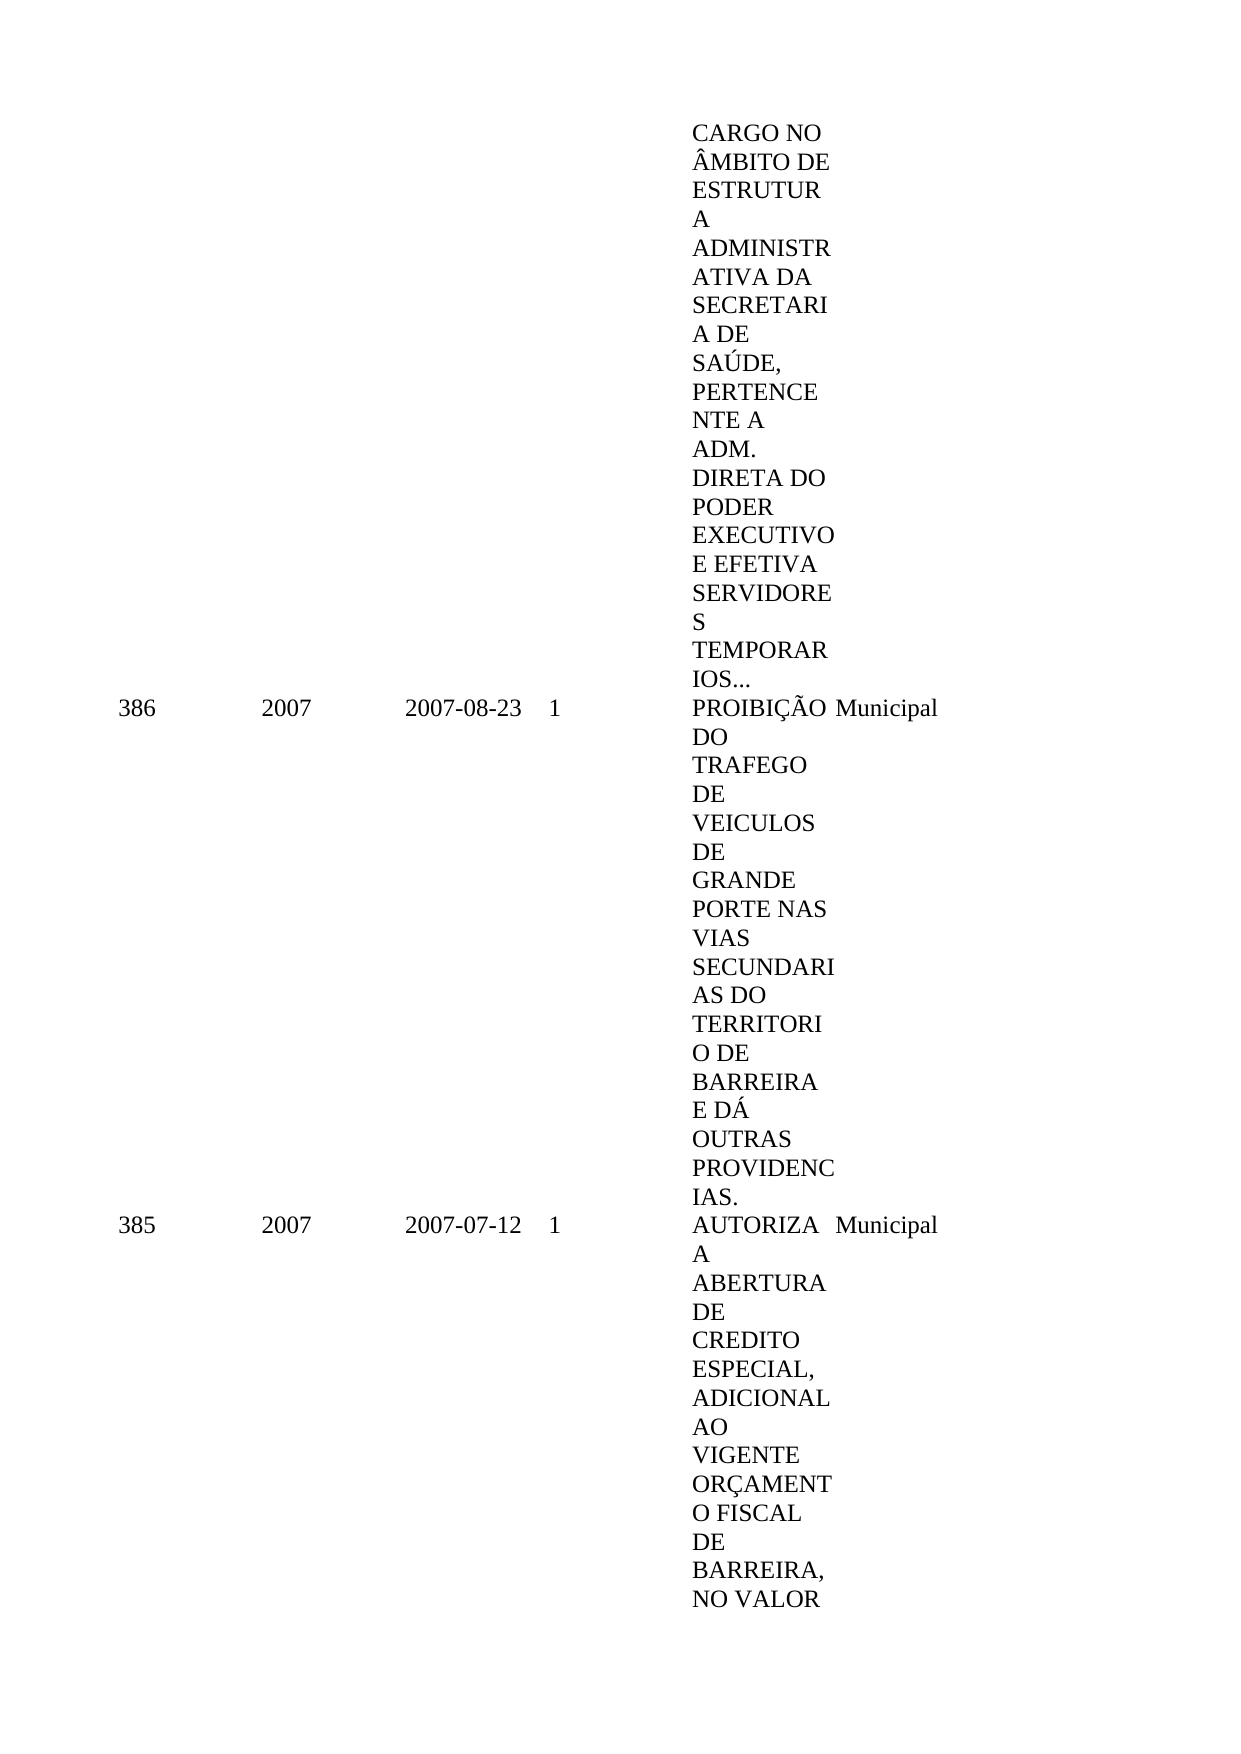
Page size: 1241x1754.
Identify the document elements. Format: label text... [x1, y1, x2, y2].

table_cell [979, 693, 1122, 1211]
table_cell [405, 118, 548, 693]
table_cell Municipal [835, 693, 979, 1211]
table_cell 2007 [261, 693, 405, 1211]
table_cell 1 [548, 1211, 692, 1613]
table_cell 2007 [261, 1211, 405, 1613]
table_cell 2007-07-12 [405, 1211, 548, 1613]
table_cell [261, 118, 405, 693]
table_cell 2007-08-23 [405, 693, 548, 1211]
table_cell [835, 118, 979, 693]
table_cell [118, 118, 261, 693]
table_cell [548, 118, 692, 693]
table_cell Municipal [835, 1211, 979, 1613]
table_cell 385 [118, 1211, 261, 1613]
table_cell [979, 1211, 1122, 1613]
table_cell AUTORIZA A ABERTURA DE CREDITO ESPECIAL, ADICIONAL AO VIGENTE ORÇAMENTO FISCAL DE BARREIRA, NO VALOR [692, 1211, 835, 1613]
table_cell CARGO NO ÂMBITO DE ESTRUTURA ADMINISTRATIVA DA SECRETARIA DE SAÚDE, PERTENCENTE A ADM. DIRETA DO PODER EXECUTIVO E EFETIVA SERVIDORES TEMPORARIOS... [692, 118, 835, 693]
table_cell 386 [118, 693, 261, 1211]
table_cell [979, 118, 1122, 693]
table_cell PROIBIÇÃO DO TRAFEGO DE VEICULOS DE GRANDE PORTE NAS VIAS SECUNDARIAS DO TERRITORIO DE BARREIRA E DÁ OUTRAS PROVIDENCIAS. [692, 693, 835, 1211]
table_cell 1 [548, 693, 692, 1211]
